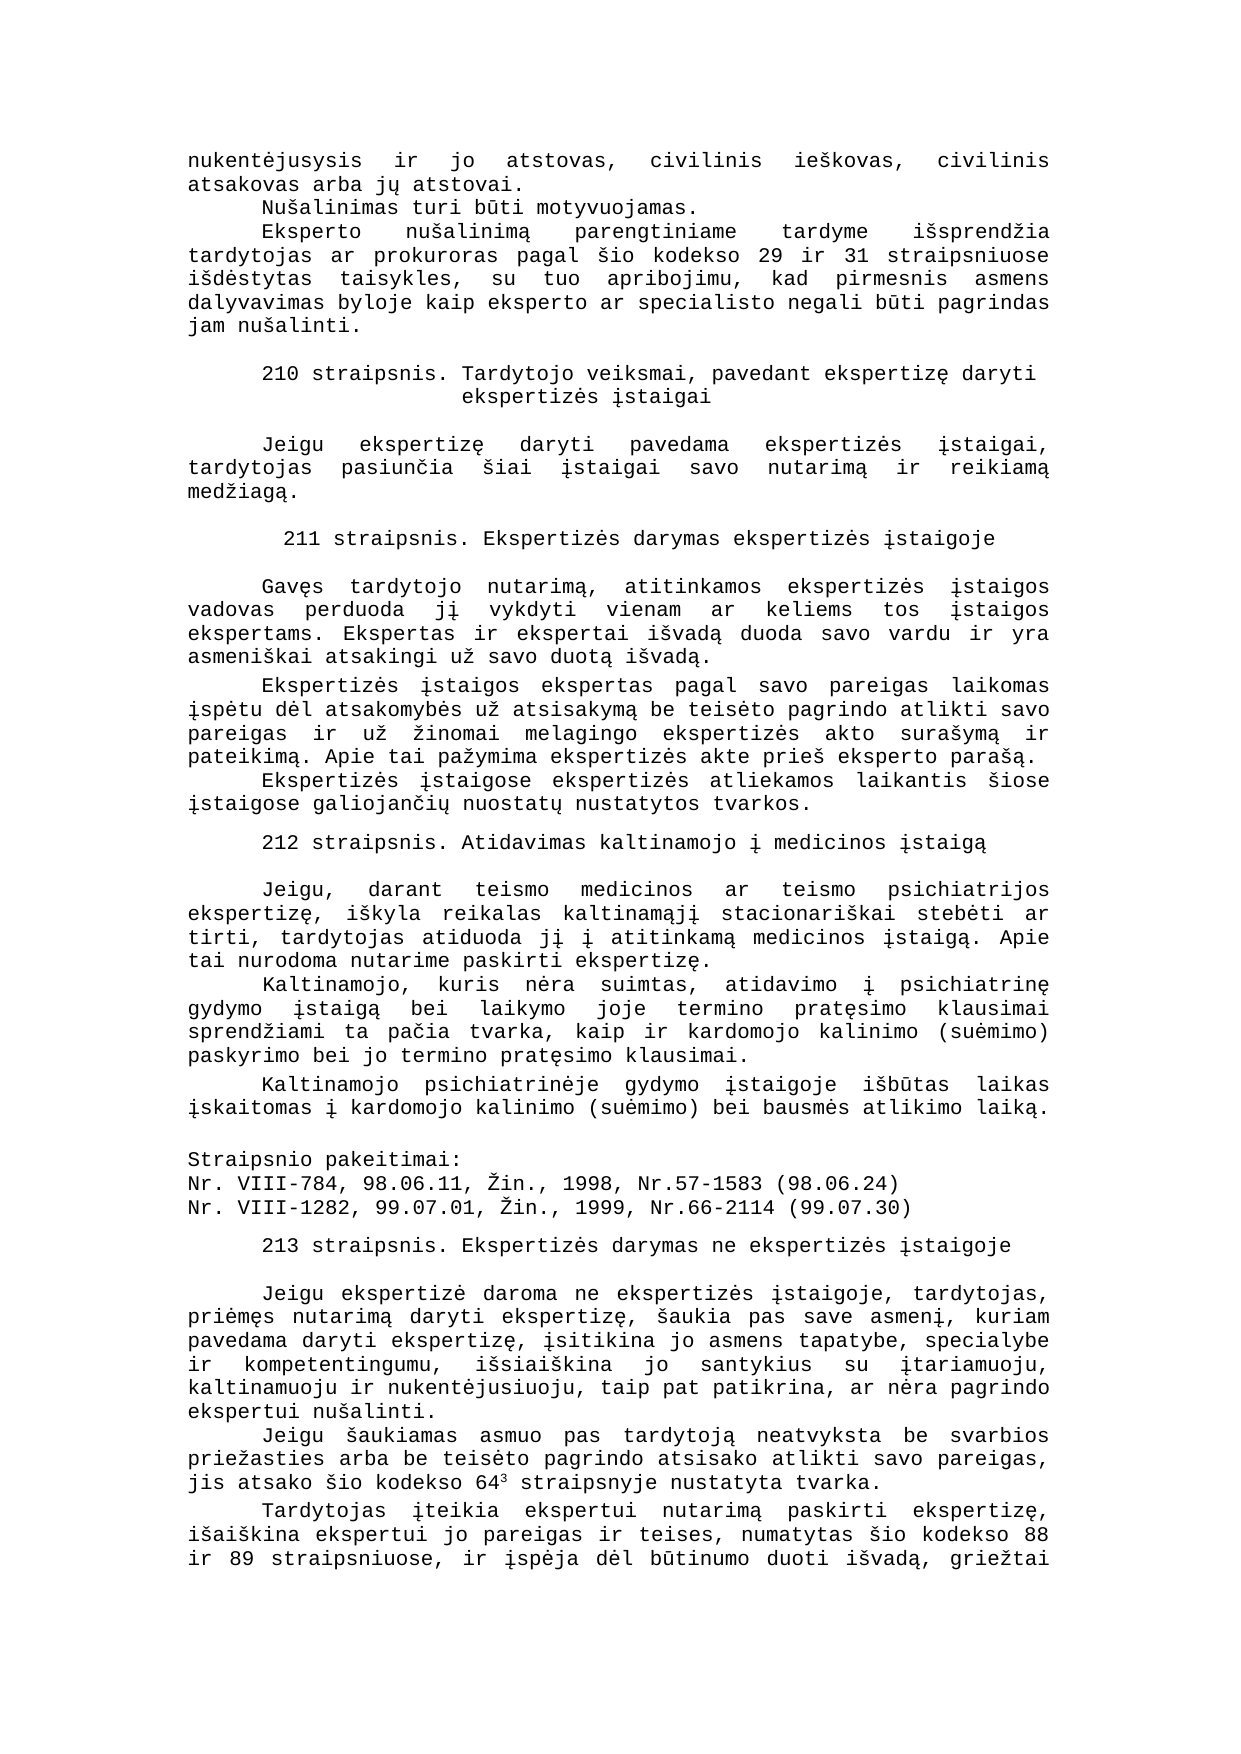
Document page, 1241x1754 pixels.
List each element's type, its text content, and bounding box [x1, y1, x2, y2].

text Jeigu šaukiamas asmuo pas tardytoją neatvyksta be svarbios priežasties arba be teisėto pagrindo atsisako atlikti savo pareigas, jis atsako šio kodekso 643 straipsnyje nustatyta tvarka. [187, 1424, 1050, 1496]
text Jeigu, darant teismo medicinos ar teismo psichiatrijos ekspertizę, iškyla reikalas kaltinamąjį stacionariškai stebėti ar tirti, tardytojas atiduoda jį į atitinkamą medicinos įstaigą. Apie tai nurodoma nutarime paskirti ekspertizę. [187, 879, 1050, 974]
text nukentėjusysis ir jo atstovas, civilinis ieškovas, civilinis atsakovas arba jų atstovai. [187, 150, 1050, 197]
text Kaltinamojo psichiatrinėje gydymo įstaigoje išbūtas laikas įskaitomas į kardomojo kalinimo (suėmimo) bei bausmės atlikimo laiką. [187, 1073, 1050, 1121]
text Ekspertizės įstaigos ekspertas pagal savo pareigas laikomas įspėtu dėl atsakomybės už atsisakymą be teisėto pagrindo atlikti savo pareigas ir už žinomai melagingo ekspertizės akto surašymą ir pateikimą. Apie tai pažymima ekspertizės akte prieš eksperto parašą. [187, 675, 1050, 770]
text Eksperto nušalinimą parengtiniame tardyme išsprendžia tardytojas ar prokuroras pagal šio kodekso 29 ir 31 straipsniuose išdėstytas taisykles, su tuo apribojimu, kad pirmesnis asmens dalyvavimas byloje kaip eksperto ar specialisto negali būti pagrindas jam nušalinti. [187, 221, 1050, 339]
text Straipsnio pakeitimai: [187, 1149, 1050, 1173]
text Kaltinamojo, kuris nėra suimtas, atidavimo į psichiatrinę gydymo įstaigą bei laikymo joje termino pratęsimo klausimai sprendžiami ta pačia tvarka, kaip ir kardomojo kalinimo (suėmimo) paskyrimo bei jo termino pratęsimo klausimai. [187, 974, 1050, 1068]
text Jeigu ekspertizė daroma ne ekspertizės įstaigoje, tardytojas, priėmęs nutarimą daryti ekspertizę, šaukia pas save asmenį, kuriam pavedama daryti ekspertizę, įsitikina jo asmens tapatybe, specialybe ir kompetentingumu, išsiaiškina jo santykius su įtariamuoju, kaltinamuoju ir nukentėjusiuoju, taip pat patikrina, ar nėra pagrindo ekspertui nušalinti. [187, 1283, 1050, 1424]
text Nr. VIII-1282, 99.07.01, Žin., 1999, Nr.66-2114 (99.07.30) [187, 1197, 1050, 1220]
text Nr. VIII-784, 98.06.11, Žin., 1998, Nr.57-1583 (98.06.24) [187, 1173, 1050, 1197]
text 211 straipsnis. Ekspertizės darymas ekspertizės įstaigoje [209, 528, 1050, 552]
text Jeigu ekspertizę daryti pavedama ekspertizės įstaigai, tardytojas pasiunčia šiai įstaigai savo nutarimą ir reikiamą medžiagą. [187, 434, 1050, 505]
text Ekspertizės įstaigose ekspertizės atliekamos laikantis šiose įstaigose galiojančių nuostatų nustatytos tvarkos. [187, 770, 1050, 817]
text 213 straipsnis. Ekspertizės darymas ne ekspertizės įstaigoje [187, 1235, 1050, 1259]
text Gavęs tardytojo nutarimą, atitinkamos ekspertizės įstaigos vadovas perduoda jį vykdyti vienam ar keliems tos įstaigos ekspertams. Ekspertas ir ekspertai išvadą duoda savo vardu ir yra asmeniškai atsakingi už savo duotą išvadą. [187, 576, 1050, 670]
text Tardytojas įteikia ekspertui nutarimą paskirti ekspertizę, išaiškina ekspertui jo pareigas ir teises, numatytas šio kodekso 88 ir 89 straipsniuose, ir įspėja dėl būtinumo duoti išvadą, griežtai [187, 1501, 1050, 1571]
text Nušalinimas turi būti motyvuojamas. [187, 197, 1050, 221]
text 210 straipsnis. Tardytojo veiksmai, pavedant ekspertizę daryti [187, 363, 1050, 386]
text ekspertizės įstaigai [187, 386, 1050, 410]
text 212 straipsnis. Atidavimas kaltinamojo į medicinos įstaigą [187, 832, 1050, 856]
